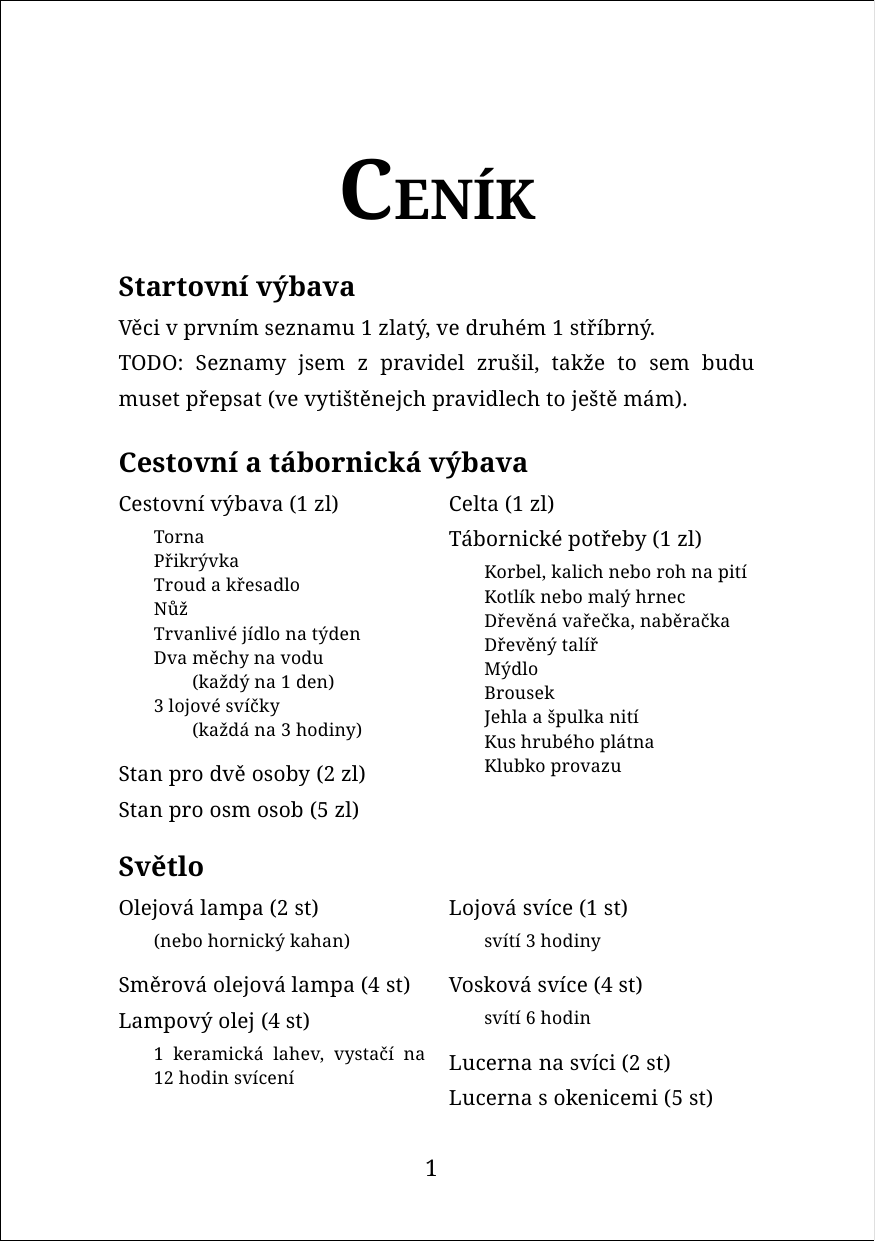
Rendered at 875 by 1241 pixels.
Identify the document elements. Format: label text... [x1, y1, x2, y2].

text Směrová olejová lampa (4 st) [118, 970, 425, 999]
subtitle Cestovní a tábornická výbava [118, 443, 756, 480]
subtitle Světlo [118, 847, 756, 884]
text Lojová svíce (1 st) [449, 893, 756, 921]
text Vosková svíce (4 st) [449, 970, 756, 999]
list Torna Přikrývka Troud a křesadlo Nůž Trvanlivé jídlo na týden Dva měchy na vodu (každý na 1 den) 3 lojové svíčky (každá na 3 hodiny) [154, 524, 425, 742]
subtitle Ceník [118, 130, 756, 243]
text Celta (1 zl) [449, 489, 756, 517]
subtitle Startovní výbava [118, 267, 756, 304]
text Lampový olej (4 st) [118, 1006, 425, 1034]
list svítí 6 hodin [484, 1006, 756, 1030]
text Stan pro osm osob (5 zl) [118, 795, 425, 823]
text Lucerna na svíci (2 st) [449, 1048, 756, 1076]
text Cestovní výbava (1 zl) [118, 489, 425, 517]
text Olejová lampa (2 st) [118, 893, 425, 921]
text Věci v prvním seznamu 1 zlatý, ve druhém 1 stříbrný. [118, 313, 756, 341]
text Lucerna s okenicemi (5 st) [449, 1083, 756, 1112]
text Stan pro dvě osoby (2 zl) [118, 759, 425, 788]
list (nebo hornický kahan) [154, 928, 425, 953]
list Korbel, kalich nebo roh na pití Kotlík nebo malý hrnec Dřevěná vařečka, naběračka Dřevěný talíř Mýdlo Brousek Jehla a špulka nití Kus hrubého plátna Klubko provazu [484, 560, 756, 777]
text Tábornické potřeby (1 zl) [449, 524, 756, 553]
list 1 keramická lahev, vystačí na 12 hodin svícení [154, 1041, 425, 1090]
list svítí 3 hodiny [484, 928, 756, 953]
text TODO: Seznamy jsem z pravidel zrušil, takže to sem budu muset přepsat (ve vytištěnejch pravidlech to ještě mám). [118, 348, 756, 412]
